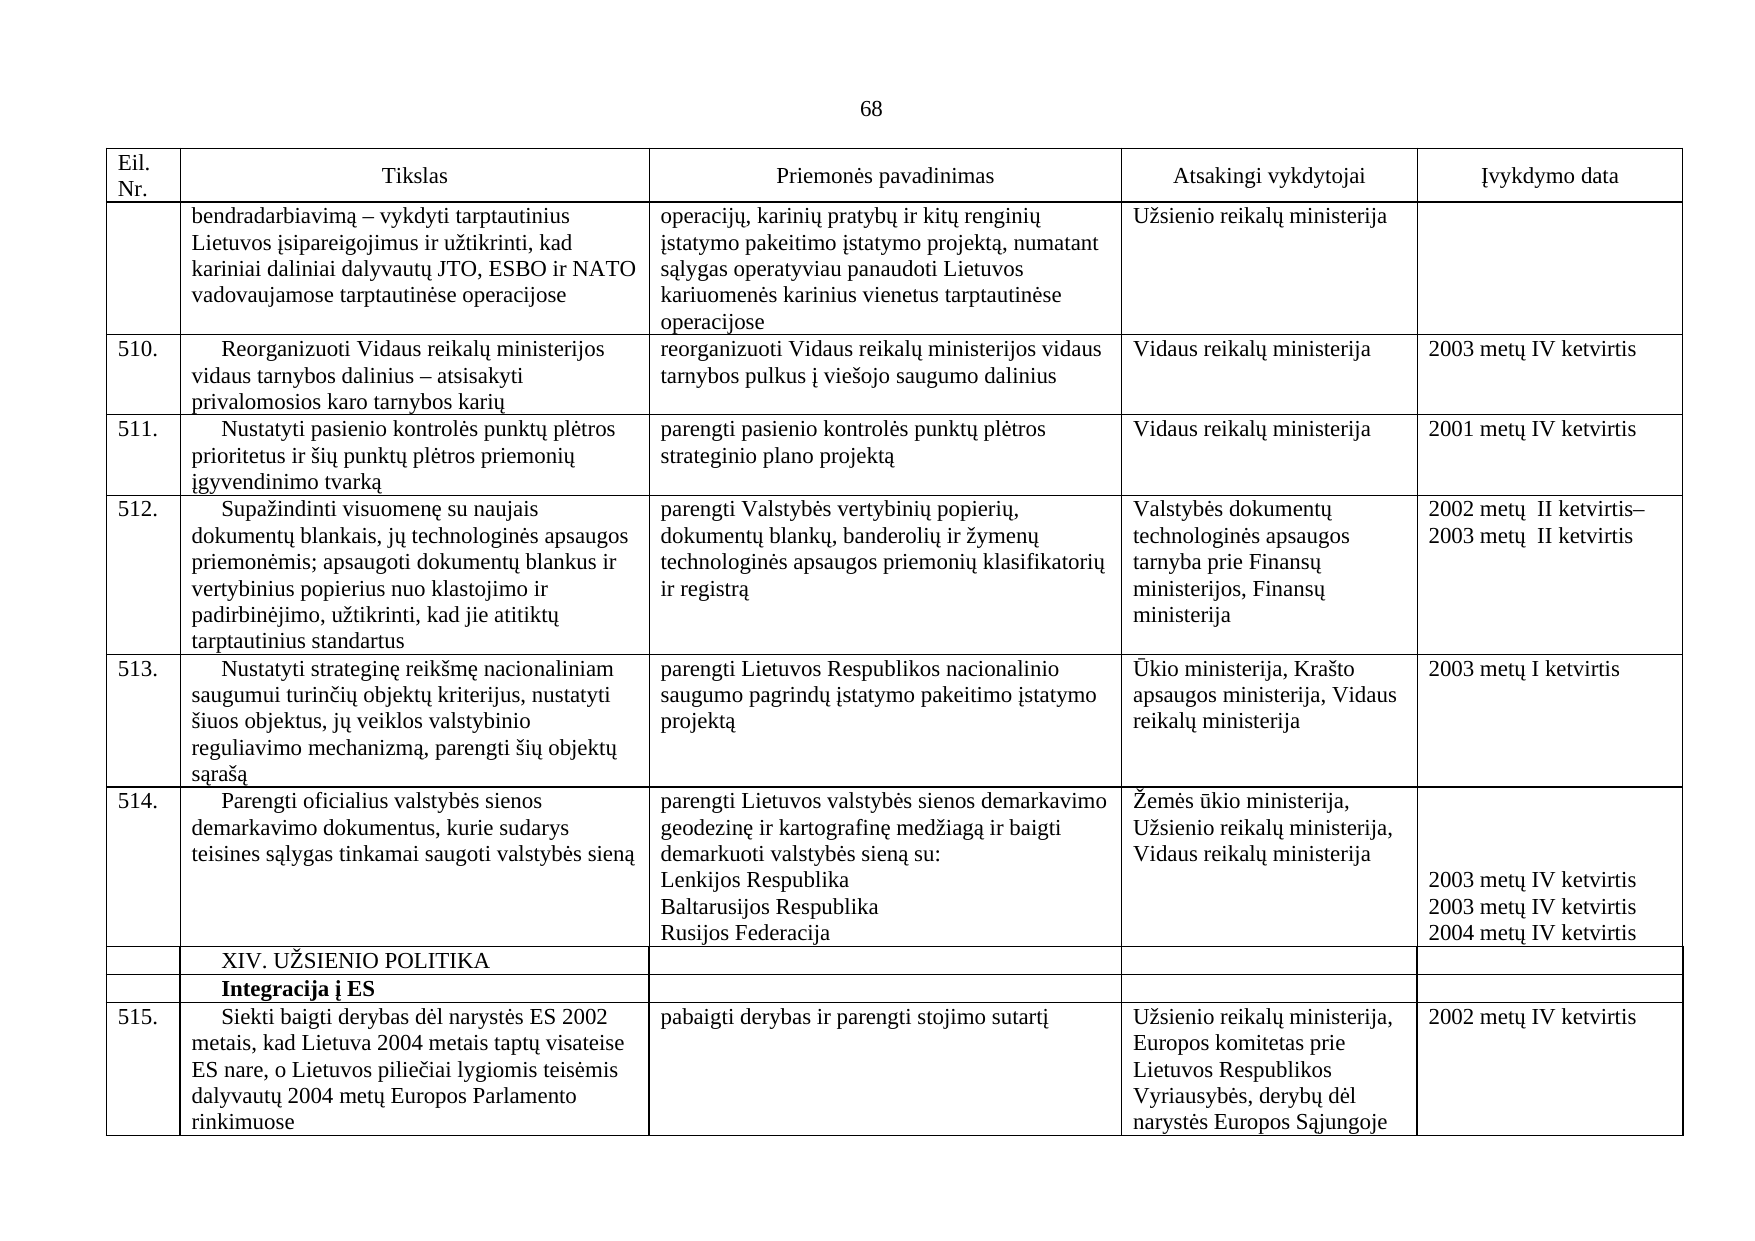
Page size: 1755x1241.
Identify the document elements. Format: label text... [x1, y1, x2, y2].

table_cell Nustatyti pasienio kontrolės punktų plėtros prioritetus ir šių punktų plėtros priemonių įgyvendinimo tvarką [181, 415, 649, 494]
table_cell Reorganizuoti Vidaus reikalų ministerijos vidaus tarnybos dalinius – atsisakyti privalomosios karo tarnybos karių [181, 335, 649, 414]
table_cell Parengti oficialius valstybės sienos demarkavimo dokumentus, kurie sudarys teisines sąlygas tinkamai saugoti valstybės sieną [181, 788, 649, 867]
table_cell [107, 919, 180, 946]
table_header Įvykdymo data [1418, 149, 1682, 201]
table_cell Žemės ūkio ministerija, Užsienio reikalų ministerija, Vidaus reikalų ministerija [1122, 788, 1417, 867]
table_cell [1122, 947, 1416, 973]
table_cell Lenkijos Respublika [650, 867, 1121, 893]
table_cell 2001 metų IV ketvirtis [1418, 415, 1682, 494]
table_cell [1122, 867, 1417, 893]
table_cell [1418, 947, 1682, 973]
table_cell Baltarusijos Respublika [650, 893, 1121, 919]
table_cell Valstybės dokumentų technologinės apsaugos tarnyba prie Finansų ministerijos, Finansų ministerija [1122, 496, 1417, 654]
table_cell [1122, 919, 1417, 946]
table_cell [650, 947, 1121, 973]
table_cell 2002 metų II ketvirtis–2003 metų II ketvirtis [1418, 496, 1682, 654]
table_cell Vidaus reikalų ministerija [1122, 335, 1417, 414]
table_cell [1122, 975, 1416, 1001]
table_cell Supažindinti visuomenę su naujais dokumentų blankais, jų technologinės apsaugos priemonėmis; apsaugoti dokumentų blankus ir vertybinius popierius nuo klastojimo ir padirbinėjimo, užtikrinti, kad jie atitiktų tarptautinius standartus [181, 496, 649, 654]
table_cell Vidaus reikalų ministerija [1122, 415, 1417, 494]
table_cell [1122, 893, 1417, 919]
table_cell Ūkio ministerija, Krašto apsaugos ministerija, Vidaus reikalų ministerija [1122, 655, 1417, 786]
table_cell [107, 975, 179, 1001]
table_cell 2002 metų IV ketvirtis [1418, 1003, 1682, 1135]
table_cell Užsienio reikalų ministerija [1122, 203, 1417, 334]
table_cell [107, 893, 180, 919]
table_cell [107, 415, 180, 494]
table_cell [1418, 975, 1682, 1001]
table_cell Užsienio reikalų ministerija, Europos komitetas prie Lietuvos Respublikos Vyriausybės, derybų dėl narystės Europos Sąjungoje [1122, 1003, 1416, 1135]
table_cell 2003 metų IV ketvirtis [1418, 893, 1682, 919]
table_cell Integracija į ES [181, 975, 648, 1001]
table_cell pabaigti derybas ir parengti stojimo sutartį [650, 1003, 1121, 1135]
table_cell [107, 335, 180, 414]
table_cell operacijų, karinių pratybų ir kitų renginių įstatymo pakeitimo įstatymo projektą, numatant sąlygas operatyviau panaudoti Lietuvos kariuomenės karinius vienetus tarptautinėse operacijose [650, 203, 1121, 334]
table_cell 2003 metų IV ketvirtis [1418, 867, 1682, 893]
table_header Atsakingi vykdytojai [1122, 149, 1417, 201]
table_cell parengti pasienio kontrolės punktų plėtros strateginio plano projektą [650, 415, 1121, 494]
table_cell 2003 metų IV ketvirtis [1418, 335, 1682, 414]
table_cell [107, 1003, 179, 1135]
table_cell 2003 metų I ketvirtis [1418, 655, 1682, 786]
table_cell XIV. UŽSIENIO POLITIKA [181, 947, 648, 973]
table_cell [107, 203, 180, 334]
table_cell parengti Lietuvos Respublikos nacionalinio saugumo pagrindų įstatymo pakeitimo įstatymo projektą [650, 655, 1121, 786]
table_cell [650, 975, 1121, 1001]
table_cell bendradarbiavimą – vykdyti tarptautinius Lietuvos įsipareigojimus ir užtikrinti, kad kariniai daliniai dalyvautų JTO, ESBO ir NATO vadovaujamose tarptautinėse operacijose [181, 203, 649, 334]
table_cell [181, 919, 649, 946]
table_cell 2004 metų IV ketvirtis [1418, 919, 1682, 946]
table_cell [1418, 203, 1682, 334]
table_cell Siekti baigti derybas dėl narystės ES 2002 metais, kad Lietuva 2004 metais taptų visateise ES nare, o Lietuvos piliečiai lygiomis teisėmis dalyvautų 2004 metų Europos Parlamento rinkimuose [181, 1003, 648, 1135]
table_cell [107, 655, 180, 786]
table_header Tikslas [181, 149, 649, 201]
table_cell Nustatyti strateginę reikšmę nacio­naliniam saugumui turinčių objektų kriterijus, nustatyti šiuos objektus, jų veiklos valstybinio reguliavimo mechanizmą, parengti šių objektų sąrašą [181, 655, 649, 786]
table_cell [107, 788, 180, 867]
table_cell parengti Lietuvos valstybės sienos demarkavimo geodezinę ir kartografinę medžiagą ir baigti demarkuoti valstybės sieną su: [650, 788, 1121, 867]
table_cell [1418, 788, 1682, 867]
table_cell [181, 893, 649, 919]
table_header Eil. Nr. [107, 149, 180, 201]
table_cell Rusijos Federacija [650, 919, 1121, 946]
table_cell parengti Valstybės vertybinių popierių, dokumentų blankų, banderolių ir žymenų technologinės apsaugos priemonių klasifikatorių ir registrą [650, 496, 1121, 654]
table_cell [107, 867, 180, 893]
table_cell [107, 496, 180, 654]
table_cell [181, 867, 649, 893]
table_cell reorganizuoti Vidaus reikalų ministerijos vidaus tarnybos pulkus į viešojo saugumo dalinius [650, 335, 1121, 414]
table_cell [107, 947, 179, 973]
table_header Priemonės pavadinimas [650, 149, 1121, 201]
